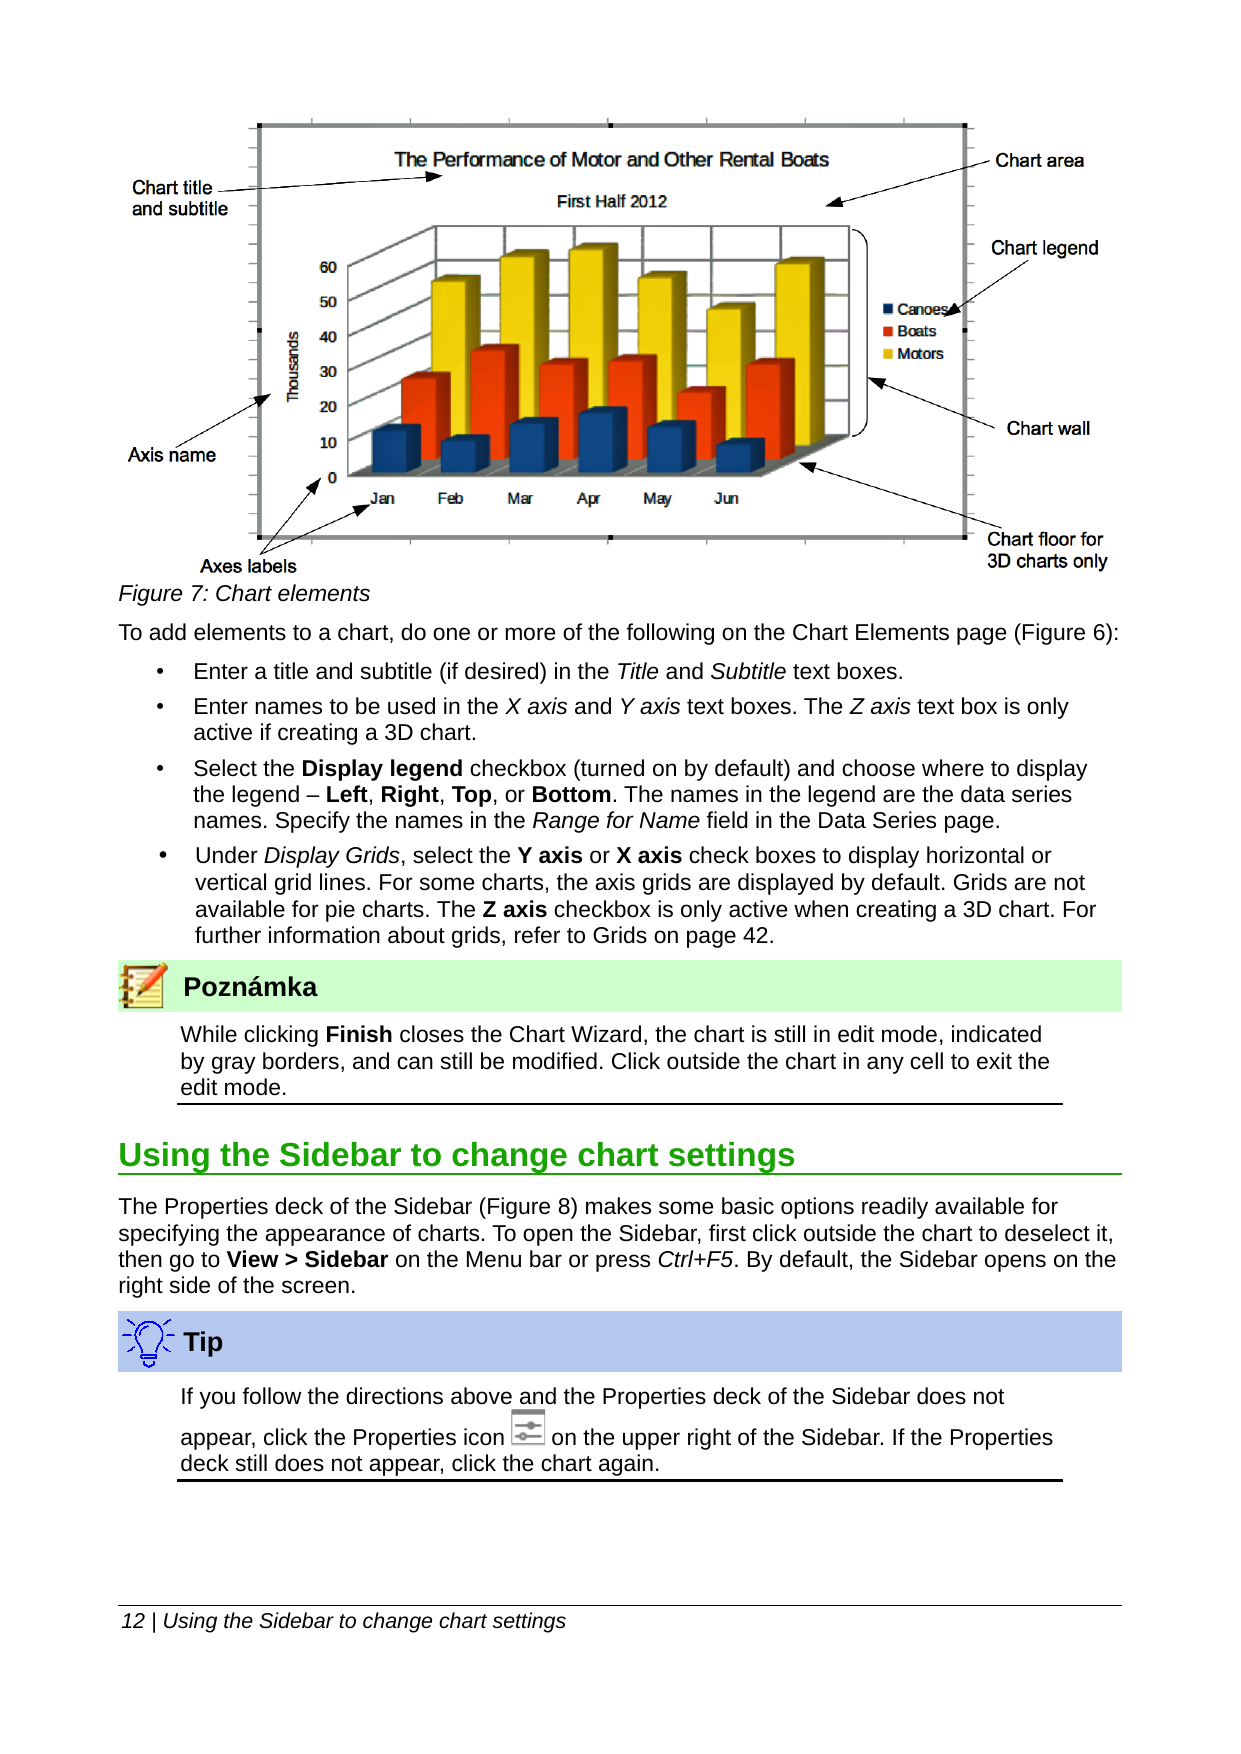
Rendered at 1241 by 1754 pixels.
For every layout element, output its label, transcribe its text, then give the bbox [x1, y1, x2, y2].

subtitle Poznámka [118, 960, 1122, 1012]
picture [119, 1311, 179, 1372]
text Figure 7: Chart elements [118, 581, 1122, 606]
list Enter a title and subtitle (if desired) in the Title and Subtitle text boxes. [156, 658, 1122, 684]
picture [511, 1409, 546, 1446]
list Enter names to be used in the X axis and Y axis text boxes. The Z axis text box is only active if creating a 3D chart. [156, 693, 1122, 746]
picture [119, 961, 170, 1012]
text If you follow the directions above and the Properties deck of the Sidebar does not appear, click the Properties icon on the upper right of the Sidebar. If the Properties deck still does not appear, click the chart again. [177, 1380, 1063, 1479]
text The Properties deck of the Sidebar (Figure 8) makes some basic options readily available for specifying the appearance of charts. To open the Sidebar, first click outside the chart to deselect it, then go to View > Sidebar on the Menu bar or press Ctrl+F5. By default, the Sidebar opens on the right side of the screen. [118, 1193, 1122, 1298]
list Select the Display legend checkbox (turned on by default) and choose where to display the legend – Left, Right, Top, or Bottom. The names in the legend are the data series names. Specify the names in the Range for Name field in the Data Series page. [156, 754, 1122, 834]
list Under Display Grids, select the Y axis or X axis check boxes to display horizontal or vertical grid lines. For some charts, the axis grids are displayed by default. Grids are not available for pie charts. The Z axis checkbox is only active when creating a 3D chart. For further information about grids, refer to Grids on page 42. [156, 842, 1122, 948]
subtitle Using the Sidebar to change chart settings [118, 1135, 1122, 1173]
text To add elements to a chart, do one or more of the following on the Chart Elements page (Figure 6): [118, 619, 1122, 645]
subtitle Tip [179, 1311, 1122, 1372]
text While clicking Finish closes the Chart Wizard, the chart is still in edit mode, indicated by gray borders, and can still be modified. Click outside the chart in any cell to exit the edit mode. [177, 1018, 1063, 1103]
picture [118, 118, 1123, 581]
